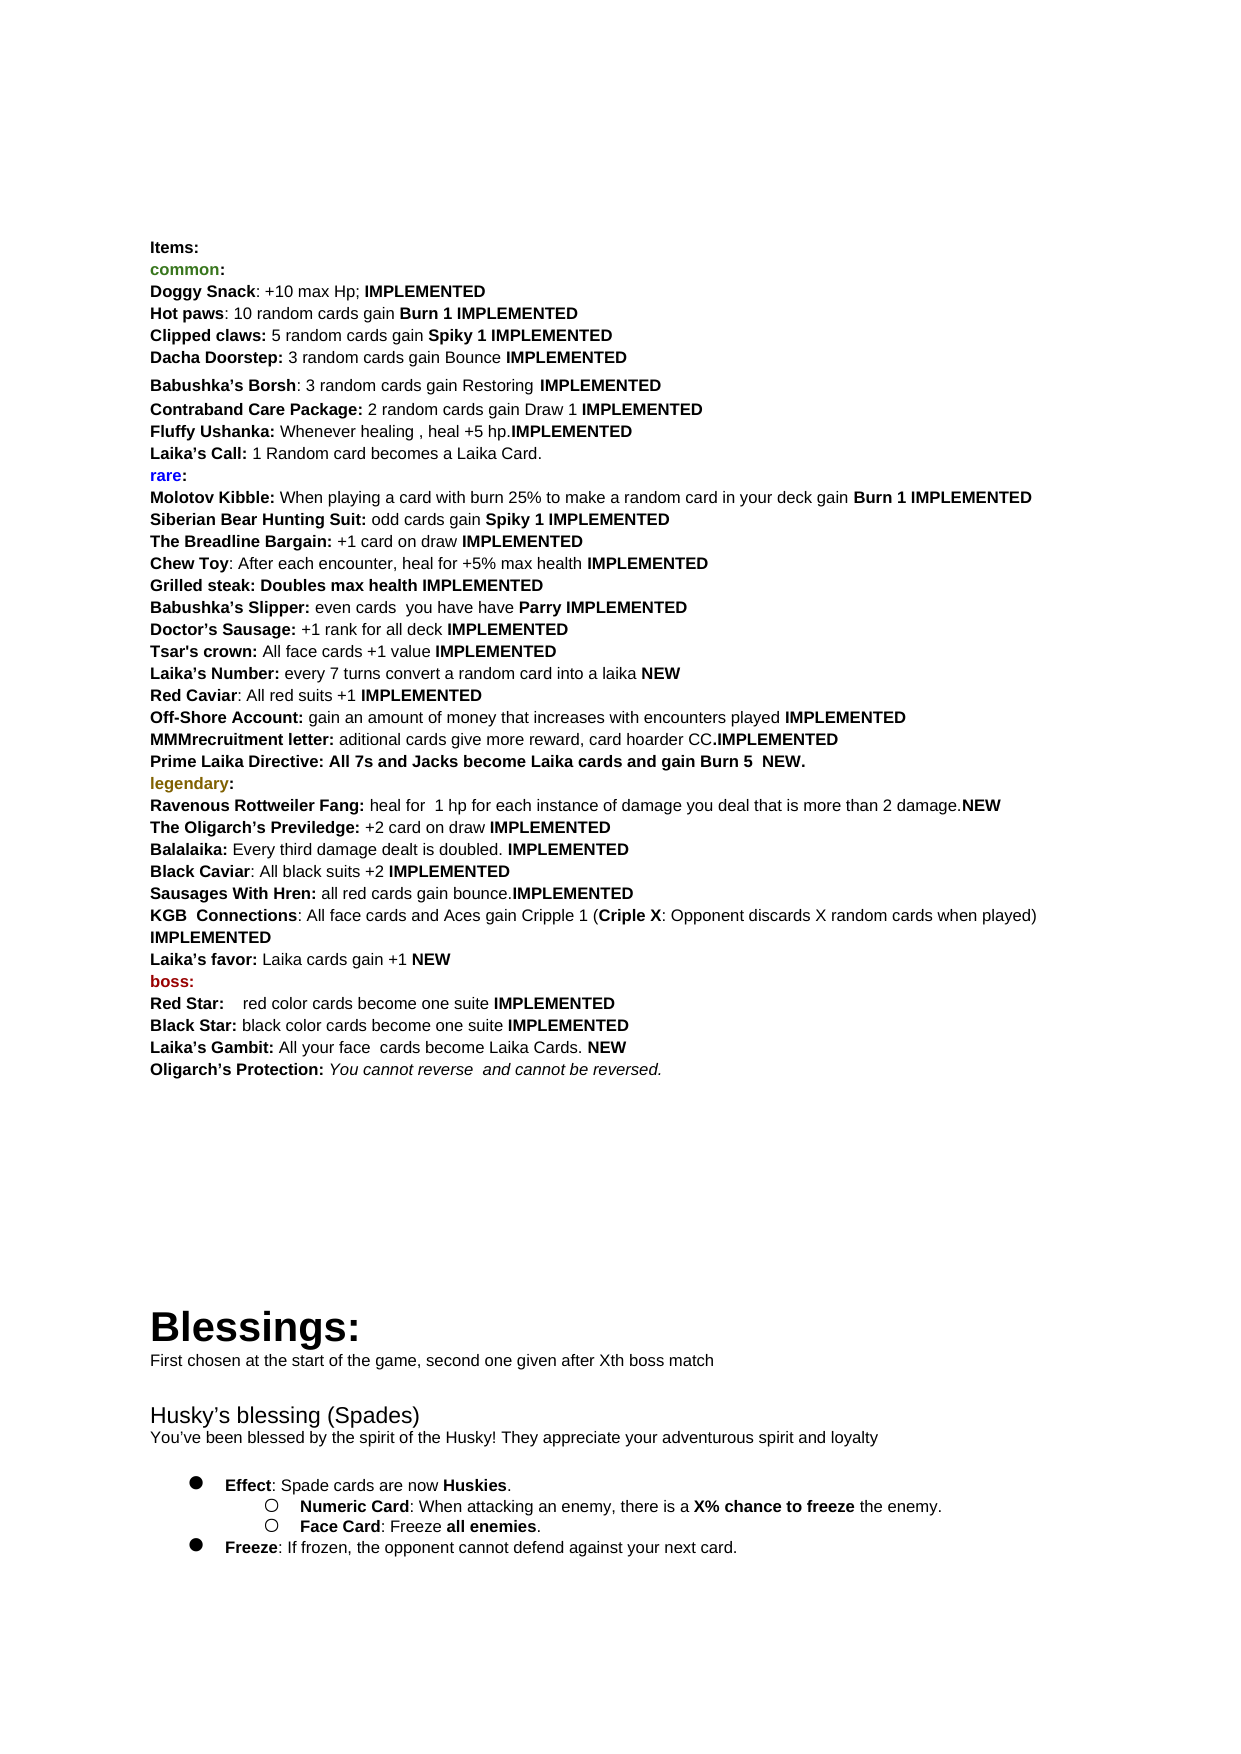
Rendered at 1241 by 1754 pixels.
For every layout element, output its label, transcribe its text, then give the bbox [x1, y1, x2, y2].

text MMMrecruitment letter: aditional cards give more reward, card hoarder CC.IMPLEMENTED [150, 730, 1090, 749]
text Balalaika: Every third damage dealt is doubled. IMPLEMENTED [150, 839, 1090, 859]
text boss: [150, 971, 1090, 991]
text Dacha Doorstep: 3 random cards gain Bounce IMPLEMENTED [150, 348, 1090, 367]
text Items: [150, 238, 1090, 257]
text The Oligarch’s Previledge: +2 card on draw IMPLEMENTED [150, 818, 1090, 837]
text Tsar's crown: All face cards +1 value IMPLEMENTED [150, 642, 1090, 661]
text common: [150, 260, 1090, 279]
text Sausages With Hren: all red cards gain bounce.IMPLEMENTED [150, 883, 1090, 903]
text Laika’s Gambit: All your face cards become Laika Cards. NEW [150, 1037, 1090, 1057]
subtitle Blessings: [150, 1303, 1090, 1351]
text Red Caviar: All red suits +1 IMPLEMENTED [150, 686, 1090, 705]
text rare: [150, 466, 1090, 485]
text Chew Toy: After each encounter, heal for +5% max health IMPLEMENTED [150, 554, 1090, 573]
text Laika’s Call: 1 Random card becomes a Laika Card. [150, 444, 1090, 463]
text Contraband Care Package: 2 random cards gain Draw 1 IMPLEMENTED [150, 400, 1090, 419]
text Molotov Kibble: When playing a card with burn 25% to make a random card in your deck gain Burn 1 IMPLEMENTED [150, 488, 1090, 507]
text Laika’s favor: Laika cards gain +1 NEW [150, 949, 1090, 969]
text KGB Connections: All face cards and Aces gain Cripple 1 (Criple X: Opponent discards X random cards when played) IMPLEMENTED [150, 906, 1090, 947]
text Off-Shore Account: gain an amount of money that increases with encounters played IMPLEMENTED [150, 708, 1090, 727]
list Freeze: If frozen, the opponent cannot defend against your next card. [187, 1538, 1090, 1558]
subtitle Husky’s blessing (Spades) [150, 1402, 1090, 1428]
text Doggy Snack: +10 max Hp; IMPLEMENTED [150, 282, 1090, 301]
text Fluffy Ushanka: Whenever healing , heal +5 hp.IMPLEMENTED [150, 422, 1090, 441]
text You’ve been blessed by the spirit of the Husky! They appreciate your adventurous spirit and loyalty [150, 1428, 1090, 1447]
list Numeric Card: When attacking an enemy, there is a X% chance to freeze the enemy. [262, 1496, 1090, 1517]
text Black Star: black color cards become one suite IMPLEMENTED [150, 1015, 1090, 1034]
text The Breadline Bargain: +1 card on draw IMPLEMENTED [150, 532, 1090, 551]
text Siberian Bear Hunting Suit: odd cards gain Spiky 1 IMPLEMENTED [150, 510, 1090, 529]
text Babushka’s Borsh: 3 random cards gain Restoring IMPLEMENTED [150, 370, 1090, 396]
text Prime Laika Directive: All 7s and Jacks become Laika cards and gain Burn 5 NEW. [150, 752, 1090, 771]
text Hot paws: 10 random cards gain Burn 1 IMPLEMENTED [150, 304, 1090, 323]
list Face Card: Freeze all enemies. [262, 1517, 1090, 1538]
text Red Star: red color cards become one suite IMPLEMENTED [150, 993, 1090, 1013]
text Black Caviar: All black suits +2 IMPLEMENTED [150, 862, 1090, 881]
text First chosen at the start of the game, second one given after Xth boss match [150, 1351, 1090, 1370]
text Grilled steak: Doubles max health IMPLEMENTED [150, 576, 1090, 595]
text Laika’s Number: every 7 turns convert a random card into a laika NEW [150, 664, 1090, 683]
text Ravenous Rottweiler Fang: heal for 1 hp for each instance of damage you deal that is more than 2 damage.NEW [150, 796, 1090, 815]
text Oligarch’s Protection: You cannot reverse and cannot be reversed. [150, 1059, 1090, 1078]
text Doctor’s Sausage: +1 rank for all deck IMPLEMENTED [150, 620, 1090, 639]
text legendary: [150, 774, 1090, 793]
list Effect: Spade cards are now Huskies. [187, 1475, 1090, 1496]
text Babushka’s Slipper: even cards you have have Parry IMPLEMENTED [150, 598, 1090, 617]
text Clipped claws: 5 random cards gain Spiky 1 IMPLEMENTED [150, 326, 1090, 345]
